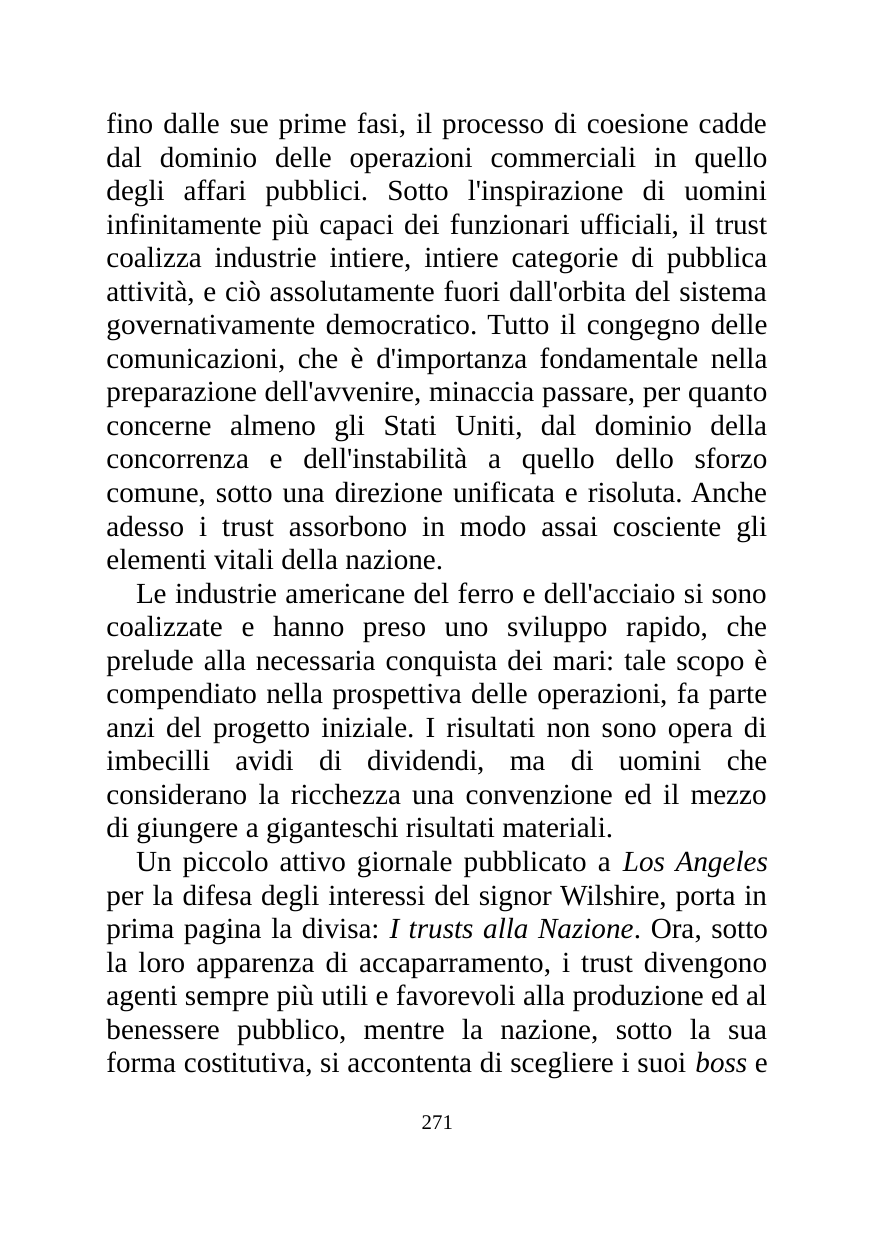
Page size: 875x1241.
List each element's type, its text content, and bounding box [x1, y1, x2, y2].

text Un piccolo attivo giornale pubblicato a Los Angeles per la difesa degli interessi del signor Wilshire, porta in prima pagina la divisa: I trusts alla Nazione. Ora, sotto la loro apparenza di accaparramento, i trust divengono agenti sempre più utili e favorevoli alla produzione ed al benessere pubblico, mentre la nazione, sotto la sua forma costitutiva, si accontenta di scegliere i suoi boss e [106, 844, 768, 1079]
text Le industrie americane del ferro e dell'acciaio si sono coalizzate e hanno preso uno sviluppo rapido, che prelude alla necessaria conquista dei mari: tale scopo è compendiato nella prospettiva delle operazioni, fa parte anzi del progetto iniziale. I risultati non sono opera di imbecilli avidi di dividendi, ma di uomini che considerano la ricchezza una convenzione ed il mezzo di giungere a giganteschi risultati materiali. [106, 576, 768, 844]
text fino dalle sue prime fasi, il processo di coesione cadde dal dominio delle operazioni commerciali in quello degli affari pubblici. Sotto l'inspirazione di uomini infinitamente più capaci dei funzionari ufficiali, il trust coalizza industrie intiere, intiere categorie di pubblica attività, e ciò assolutamente fuori dall'orbita del sistema governativamente democratico. Tutto il congegno delle comunicazioni, che è d'importanza fondamentale nella preparazione dell'avvenire, minaccia passare, per quanto concerne almeno gli Stati Uniti, dal dominio della concorrenza e dell'instabilità a quello dello sforzo comune, sotto una direzione unificata e risoluta. Anche adesso i trust assorbono in modo assai cosciente gli elementi vitali della nazione. [106, 106, 768, 576]
